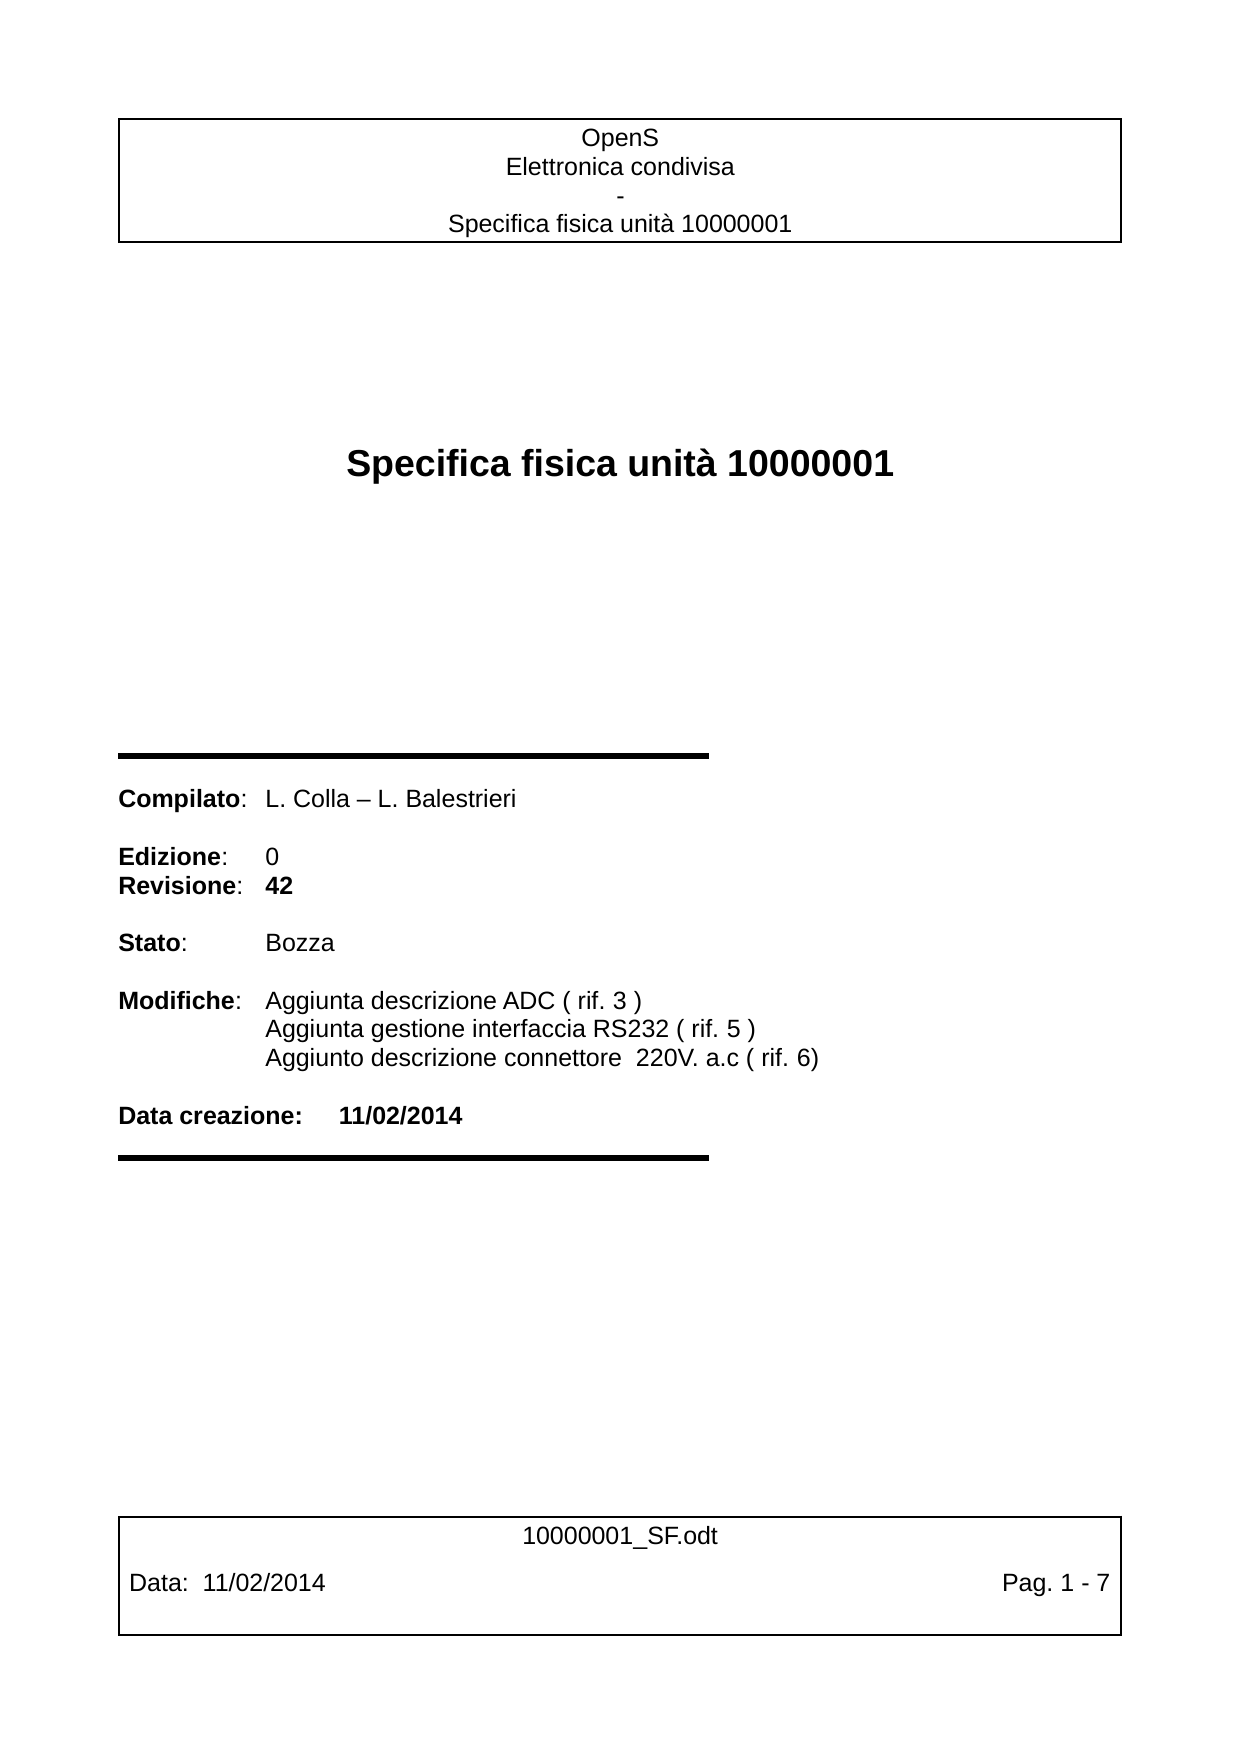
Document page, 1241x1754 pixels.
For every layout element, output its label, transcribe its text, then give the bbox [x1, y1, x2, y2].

text Edizione: 0 [118, 842, 1121, 871]
text Compilato: L. Colla – L. Balestrieri [118, 784, 1121, 813]
text Stato: Bozza [118, 928, 1121, 957]
text Aggiunto descrizione connettore 220V. a.c ( rif. 6) [118, 1043, 1121, 1072]
text Data creazione: 11/02/2014 [118, 1101, 1121, 1129]
text Modifiche: Aggiunta descrizione ADC ( rif. 3 ) [118, 986, 1121, 1014]
text Revisione: 42 [118, 871, 1121, 899]
text Aggiunta gestione interfaccia RS232 ( rif. 5 ) [118, 1014, 1121, 1043]
title Specifica fisica unità 10000001 [118, 441, 1122, 484]
